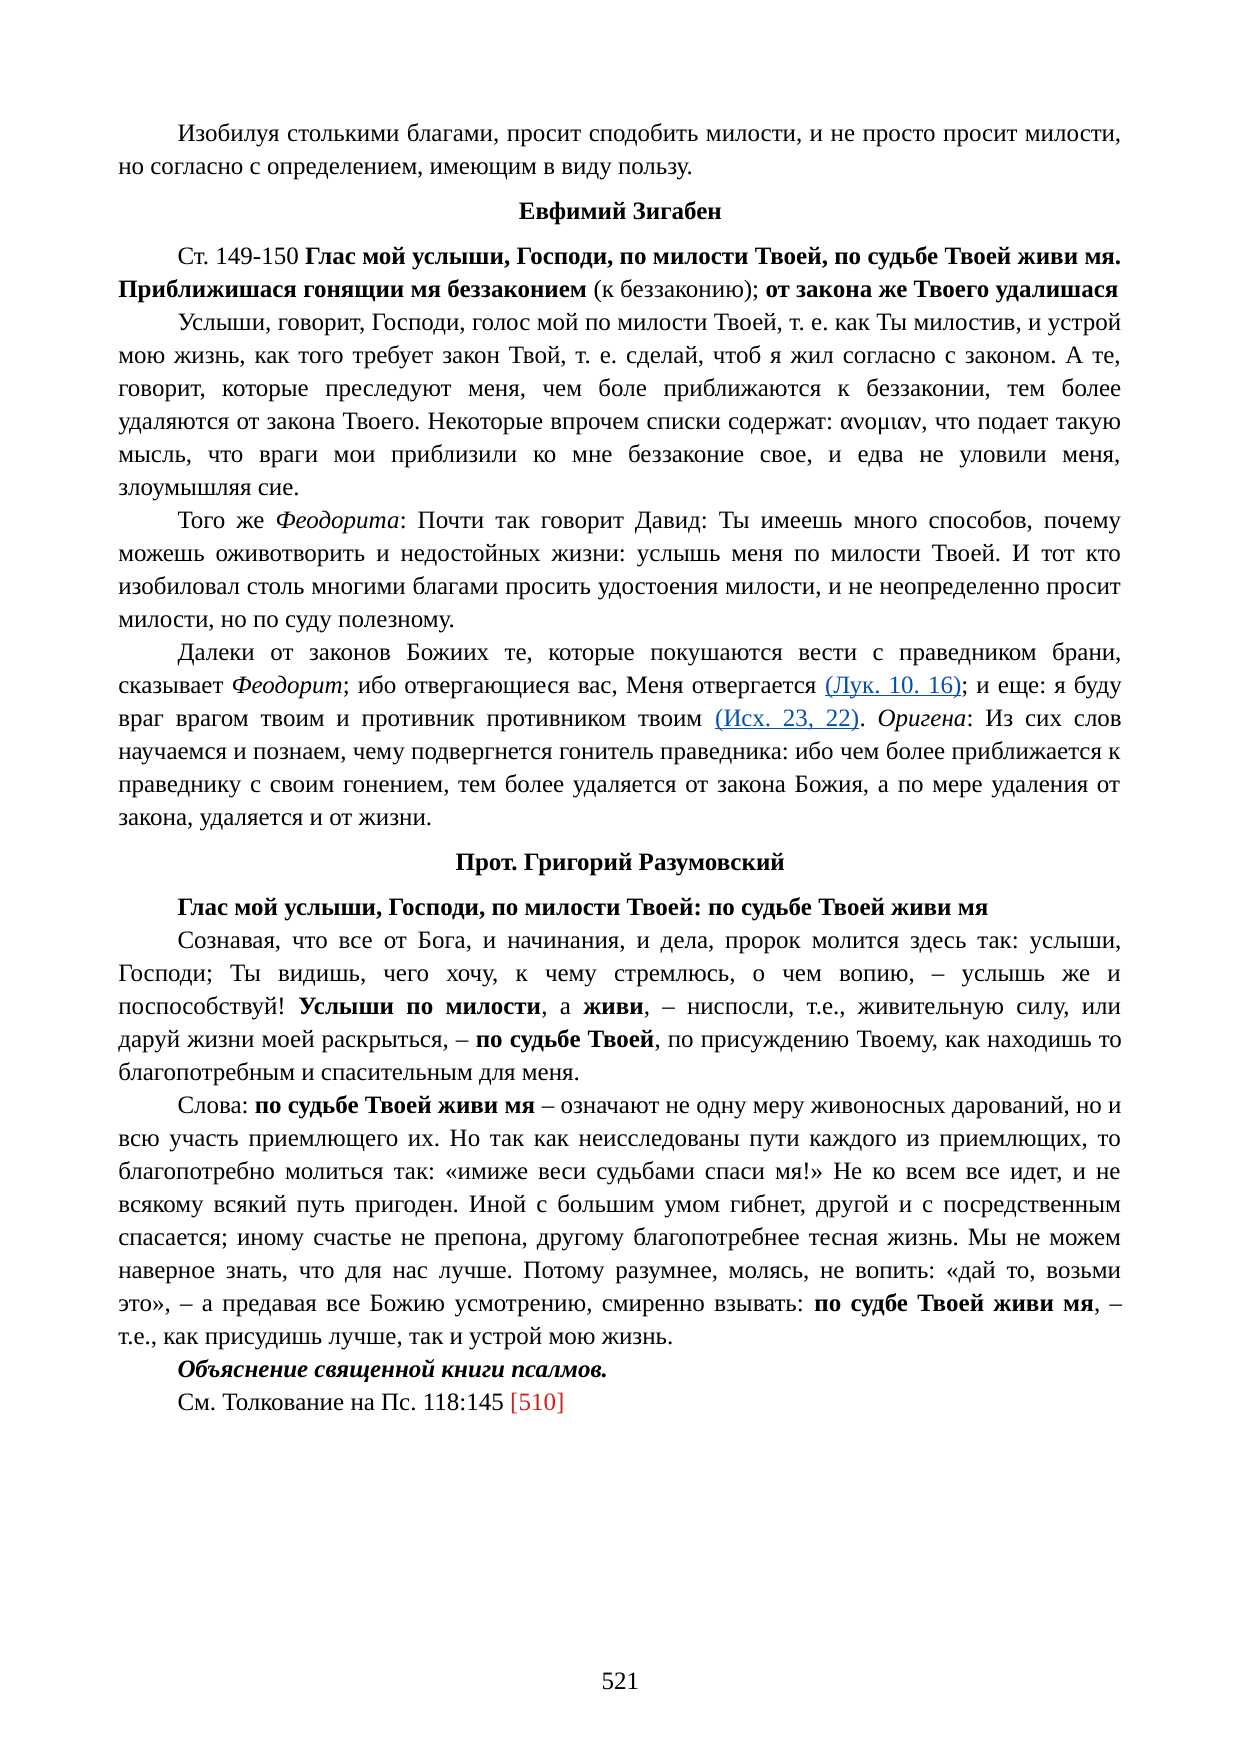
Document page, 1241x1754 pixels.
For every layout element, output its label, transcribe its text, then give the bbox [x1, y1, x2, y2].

text Объяснение священной книги псалмов. [118, 1354, 1122, 1383]
text Сознавая, что все от Бога, и начинания, и дела, пророк молится здесь так: услыши, Господи; Ты видишь, чего хочу, к чему стремлюсь, о чем вопию, – услышь же и поспособствуй! Услыши по милости, а живи, – ниспосли, т.е., живительную силу, или даруй жизни моей раскрыться, – по судьбе Твоей, по присуждению Твоему, как находишь то благопотребным и спасительным для меня. [118, 925, 1122, 1086]
text Глас мой услыши, Господи, по милости Твоей: по судьбе Твоей живи мя [118, 892, 1122, 920]
text См. Толкование на Пс. 118:145 [510] [118, 1387, 1122, 1416]
subtitle Прот. Григорий Разумовский [118, 847, 1122, 876]
text Услыши, говорит, Господи, голос мой по милости Твоей, т. е. как Ты милостив, и устрой мою жизнь, как того требует закон Твой, т. е. сделай, чтоб я жил согласно с законом. А те, говорит, которые преследуют меня, чем боле приближаются к беззаконии, тем более удаляются от закона Твоего. Некоторые впрочем списки содержат: ανομιαν, что подает такую мысль, что враги мои приблизили ко мне беззаконие свое, и едва не уловили меня, злоумышляя сие. [118, 307, 1122, 501]
text Изобилуя столькими благами, просит сподобить милости, и не просто просит милости, но согласно с определением, имеющим в виду пользу. [118, 118, 1122, 180]
subtitle Евфимий Зигабен [118, 196, 1122, 225]
text Ст. 149-150 Глас мой услыши, Господи, по милости Твоей, по судьбе Твоей живи мя. Приближишася гонящии мя беззаконием (к беззаконию); от закона же Твоего удалишася [118, 241, 1122, 302]
text Далеки от законов Божиих те, которые покушаются вести с праведником брани, сказывает Феодорит; ибо отвергающиеся вас, Меня отвергается (Лук. 10. 16); и еще: я буду враг врагом твоим и противник противником твоим (Исх. 23, 22). Оригена: Из сих слов научаемся и познаем, чему подвергнется гонитель праведника: ибо чем более приближается к праведнику с своим гонением, тем более удаляется от закона Божия, а по мере удаления от закона, удаляется и от жизни. [118, 637, 1122, 831]
text Слова: по судьбе Твоей живи мя – означают не одну меру живоносных дарований, но и всю участь приемлющего их. Но так как неисследованы пути каждого из приемлющих, то благопотребно молиться так: «имиже веси судьбами спаси мя!» Не ко всем все идет, и не всякому всякий путь пригоден. Иной с большим умом гибнет, другой и с посредственным спасается; иному счастье не препона, другому благопотребнее тесная жизнь. Мы не можем наверное знать, что для нас лучше. Потому разумнее, молясь, не вопить: «дай то, возьми это», – а предавая все Божию усмотрению, смиренно взывать: по судбе Твоей живи мя, – т.е., как присудишь лучше, так и устрой мою жизнь. [118, 1090, 1122, 1350]
text Того же Феодорита: Почти так говорит Давид: Ты имеешь много способов, почему можешь оживотворить и недостойных жизни: услышь меня по милости Твоей. И тот кто изобиловал столь многими благами просить удостоения милости, и не неопределенно просит милости, но по суду полезному. [118, 505, 1122, 633]
